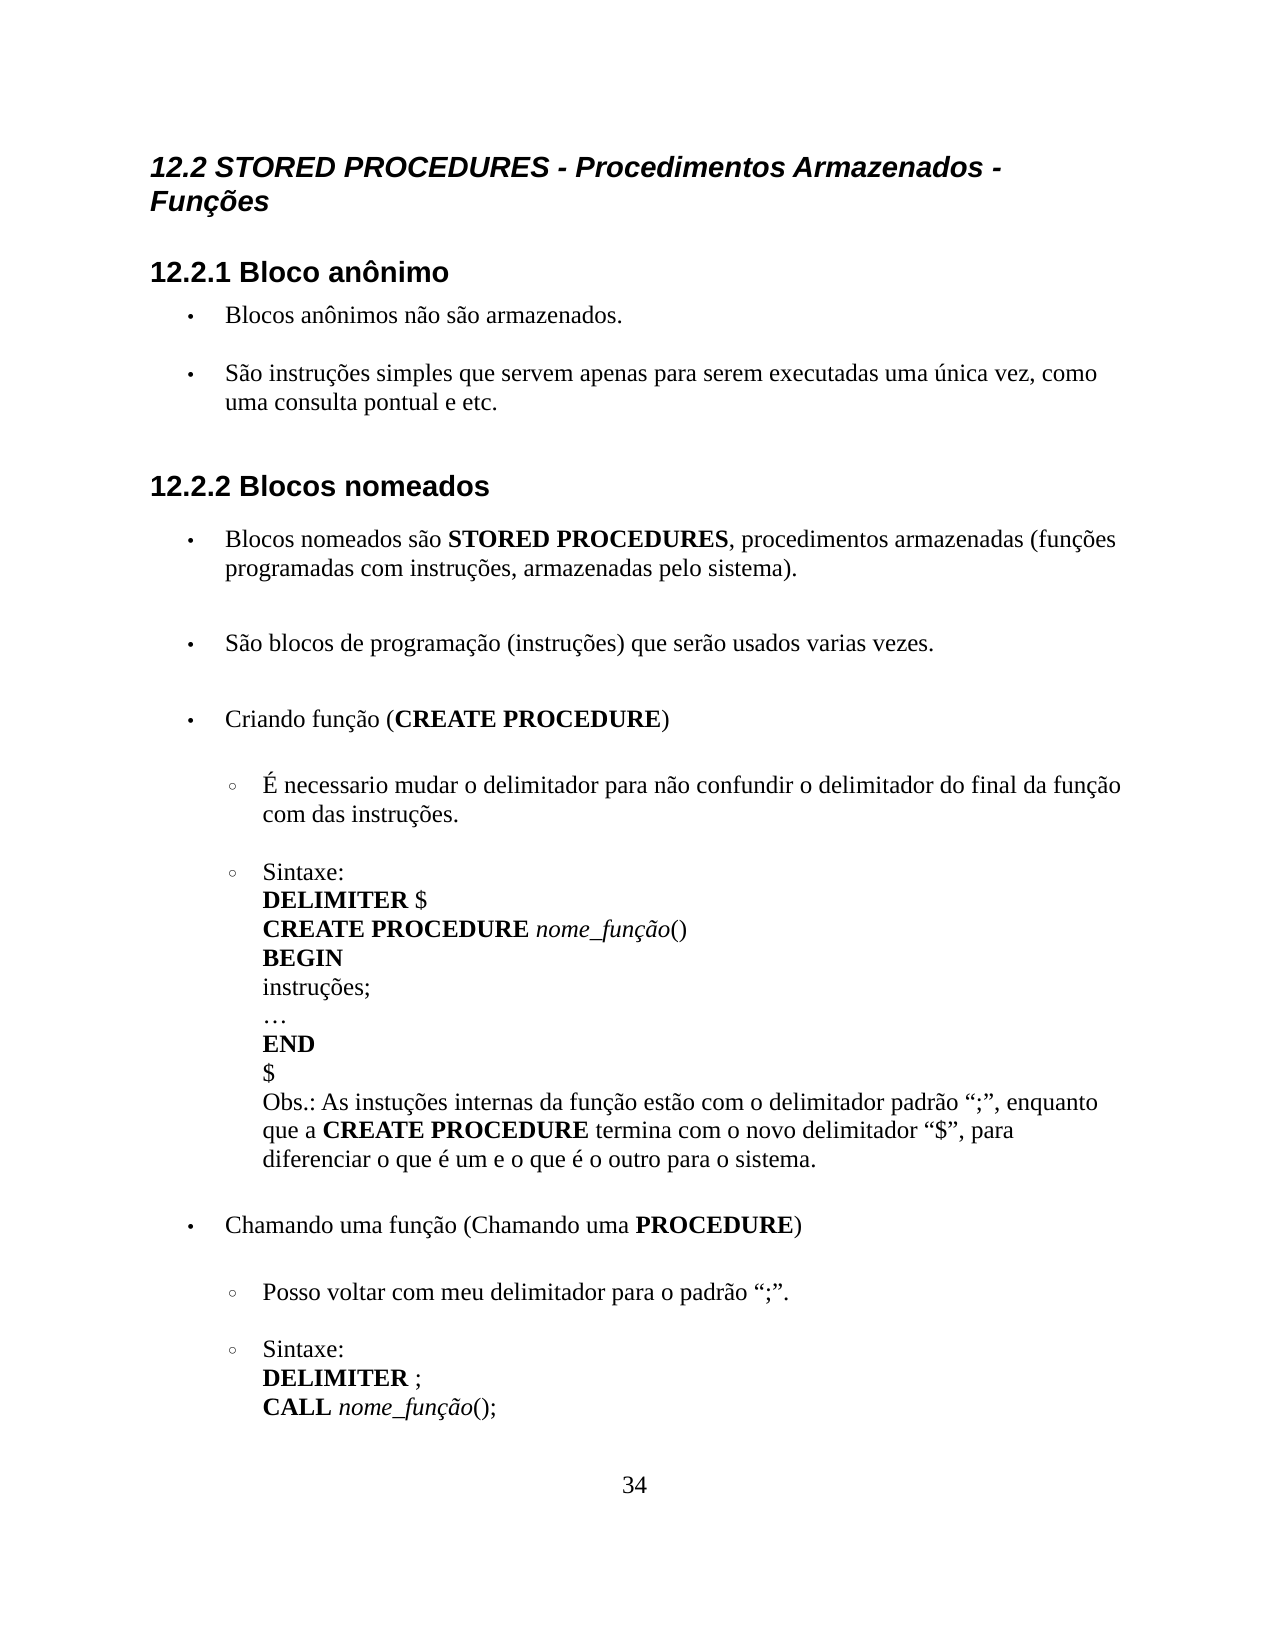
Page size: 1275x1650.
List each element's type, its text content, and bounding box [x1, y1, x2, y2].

list É necessario mudar o delimitador para não confundir o delimitador do final da função com das instruções. [225, 770, 1125, 857]
list Blocos anônimos não são armazenados. [187, 301, 1125, 358]
list Criando função (CREATE PROCEDURE) [187, 704, 1125, 761]
list São blocos de programação (instruções) que serão usados varias vezes. [187, 628, 1125, 686]
subtitle 12.2 STORED PROCEDURES - Procedimentos Armazenados - Funções [150, 150, 1125, 217]
list Sintaxe: DELIMITER $ CREATE PROCEDURE nome_função() BEGIN instruções; … END $ Obs.: As instuções internas da função estão com o delimitador padrão “;”, enquanto que a CREATE PROCEDURE termina com o novo delimitador “$”, para diferenciar o que é um e o que é o outro para o sistema. [225, 857, 1125, 1202]
list Sintaxe: DELIMITER ; CALL nome_função(); [225, 1334, 1125, 1421]
list Chamando uma função (Chamando uma PROCEDURE) [187, 1211, 1125, 1268]
list São instruções simples que servem apenas para serem executadas uma única vez, como uma consulta pontual e etc. [187, 358, 1125, 444]
subtitle 12.2.2 Blocos nomeados [150, 469, 1125, 503]
subtitle 12.2.1 Bloco anônimo [150, 254, 1125, 288]
list Posso voltar com meu delimitador para o padrão “;”. [225, 1277, 1125, 1334]
list Blocos nomeados são STORED PROCEDURES, procedimentos armazenadas (funções programadas com instruções, armazenadas pelo sistema). [187, 524, 1125, 611]
